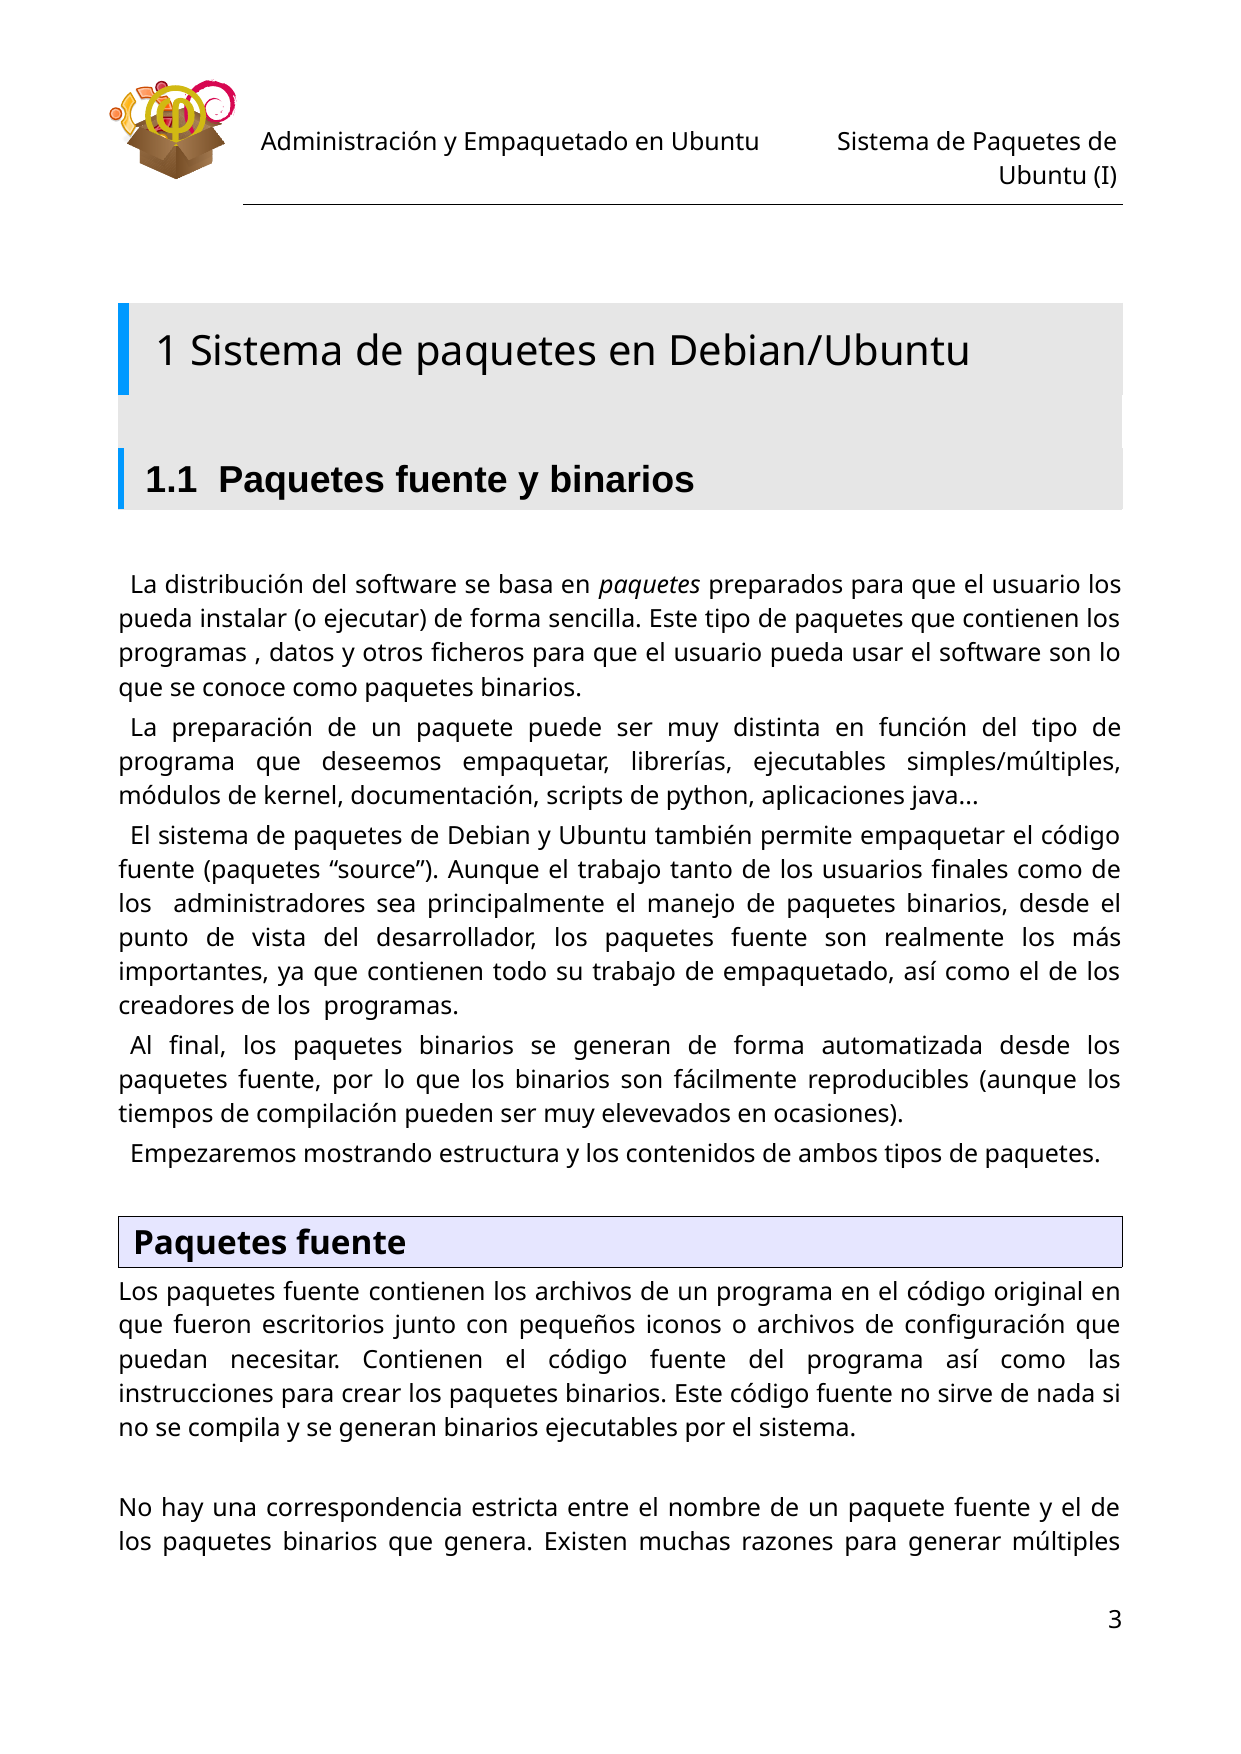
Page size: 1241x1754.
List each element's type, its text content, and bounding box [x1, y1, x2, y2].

subtitle 1.1 Paquetes fuente y binarios [124, 449, 1122, 509]
text Al final, los paquetes binarios se generan de forma automatizada desde los paquetes fuente, por lo que los binarios son fácilmente reproducibles (aunque los tiempos de compilación pueden ser muy elevevados en ocasiones). [118, 1028, 1122, 1130]
text Los paquetes fuente contienen los archivos de un programa en el código original en que fueron escritorios junto con pequeños iconos o archivos de configuración que puedan necesitar. Contienen el código fuente del programa así como las instrucciones para crear los paquetes binarios. Este código fuente no sirve de nada si no se compila y se generan binarios ejecutables por el sistema. [118, 1273, 1122, 1443]
text No hay una correspondencia estricta entre el nombre de un paquete fuente y el de los paquetes binarios que genera. Existen muchas razones para generar múltiples [118, 1489, 1122, 1557]
subtitle 1 Sistema de paquetes en Debian/Ubuntu [129, 304, 1122, 395]
text La distribución del software se basa en paquetes preparados para que el usuario los pueda instalar (o ejecutar) de forma sencilla. Este tipo de paquetes que contienen los programas , datos y otros ficheros para que el usuario pueda usar el software son lo que se conoce como paquetes binarios. [118, 567, 1122, 703]
text Paquetes fuente [119, 1217, 1122, 1267]
text Empezaremos mostrando estructura y los contenidos de ambos tipos de paquetes. [118, 1136, 1122, 1170]
text El sistema de paquetes de Debian y Ubuntu también permite empaquetar el código fuente (paquetes “source”). Aunque el trabajo tanto de los usuarios finales como de los administradores sea principalmente el manejo de paquetes binarios, desde el punto de vista del desarrollador, los paquetes fuente son realmente los más importantes, ya que contienen todo su trabajo de empaquetado, así como el de los creadores de los programas. [118, 817, 1122, 1022]
text La preparación de un paquete puede ser muy distinta en función del tipo de programa que deseemos empaquetar, librerías, ejecutables simples/múltiples, módulos de kernel, documentación, scripts de python, aplicaciones java... [118, 709, 1122, 811]
